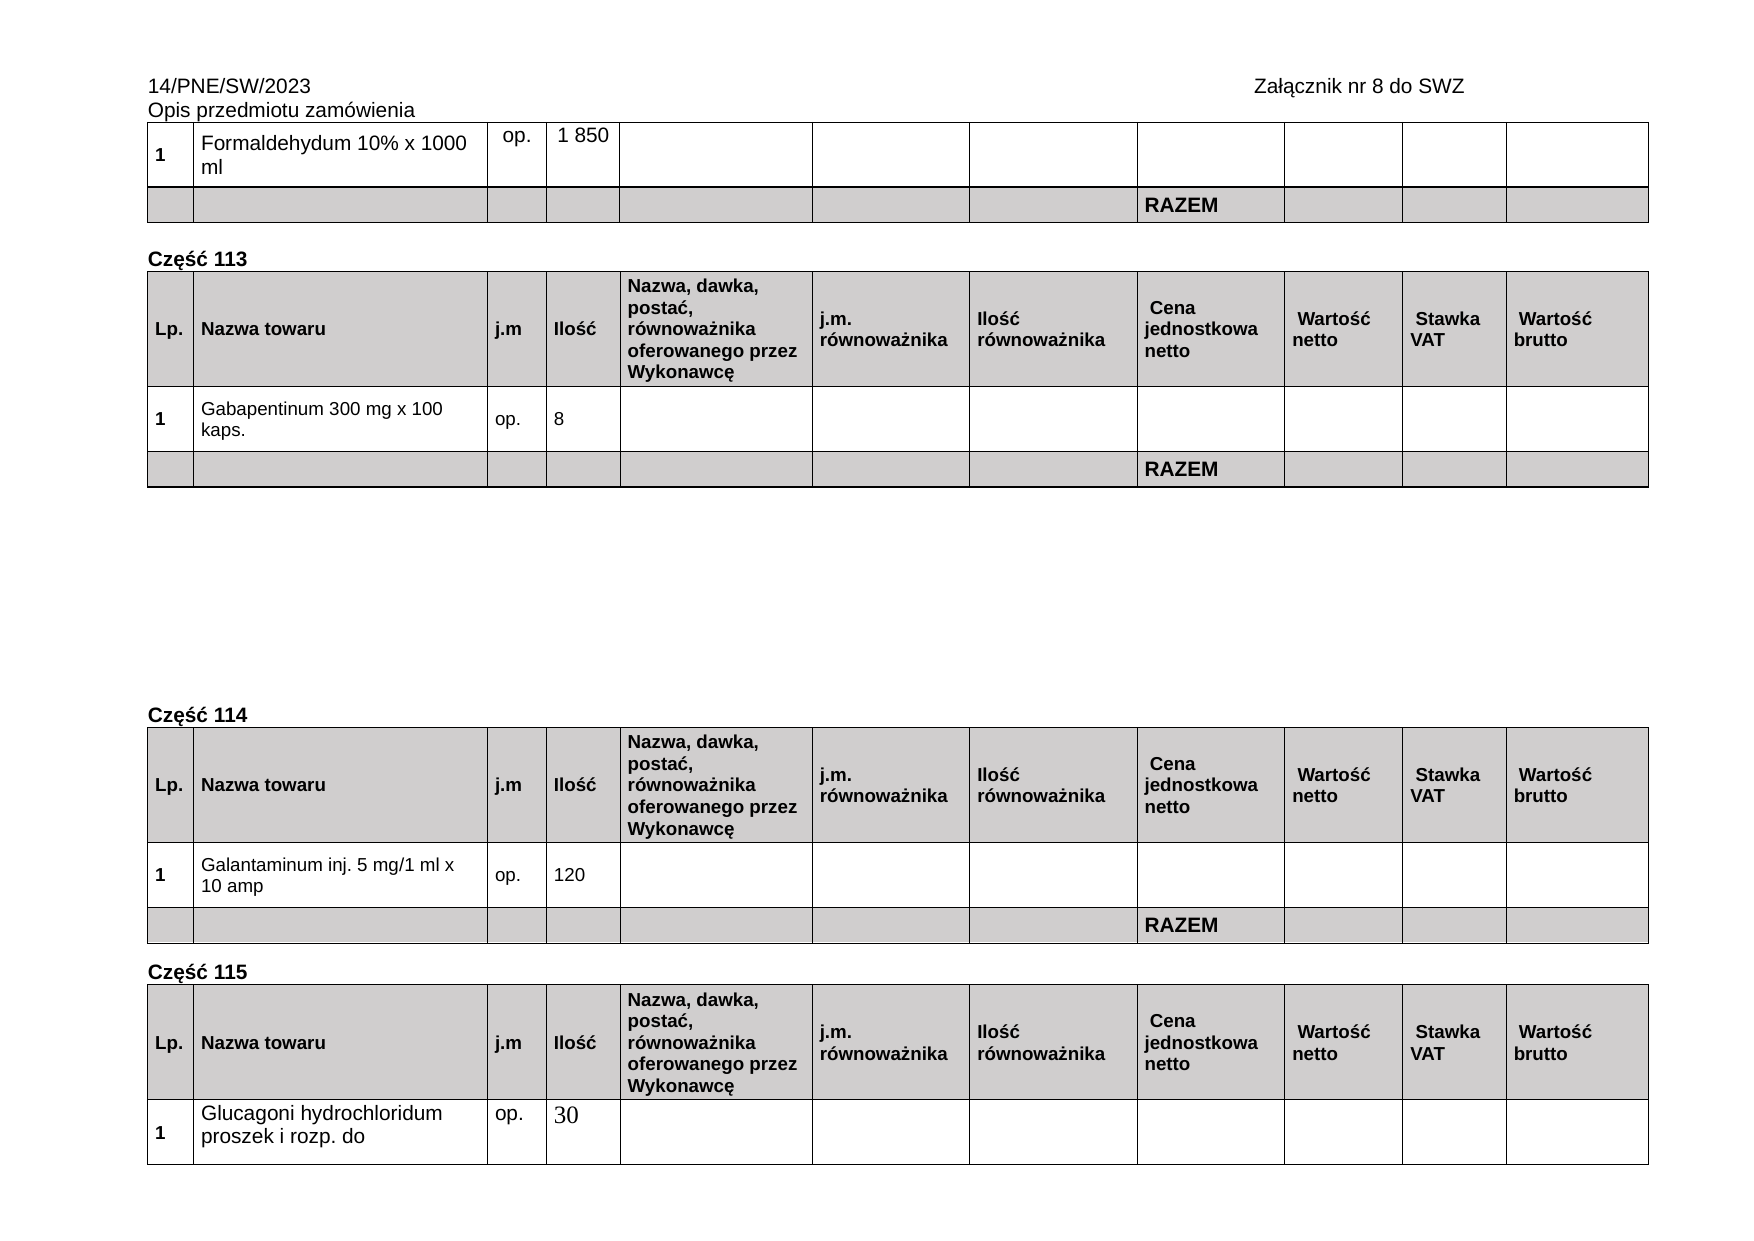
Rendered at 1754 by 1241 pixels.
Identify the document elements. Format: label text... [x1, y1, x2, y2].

table_cell 8 [547, 387, 620, 451]
table_header Ilość [547, 985, 620, 1099]
table_header Nazwa, dawka, postać, równoważnika oferowanego przez Wykonawcę [621, 272, 812, 386]
table_header Lp. [148, 272, 193, 386]
table_cell 120 [547, 843, 620, 907]
table_cell [1507, 843, 1648, 907]
table_header Nazwa, dawka, postać, równoważnika oferowanego przez Wykonawcę [621, 728, 812, 842]
table_cell [1507, 188, 1648, 222]
table_cell [620, 123, 812, 186]
table_cell [1403, 1100, 1506, 1164]
table_cell [194, 452, 487, 486]
table_cell op. [488, 123, 546, 186]
table_cell [813, 452, 969, 486]
table_cell 1 850 [547, 123, 619, 186]
table_cell [1507, 908, 1648, 942]
table_cell [1507, 1100, 1648, 1164]
table_cell [194, 188, 487, 222]
table_cell 1 [148, 123, 193, 186]
table_cell [1403, 452, 1506, 486]
table_cell RAZEM [1138, 188, 1284, 222]
table_cell [1507, 452, 1648, 486]
table_header Lp. [148, 985, 193, 1099]
table_cell [813, 843, 969, 907]
table_header j.m [488, 985, 546, 1099]
table_cell 1 [148, 1100, 193, 1164]
table_header Wartość netto [1285, 985, 1402, 1099]
table_cell [621, 908, 812, 942]
table_cell RAZEM [1138, 452, 1284, 486]
table_cell 1 [148, 387, 193, 451]
table_cell [970, 123, 1137, 186]
table_cell [1138, 123, 1284, 186]
table_header Cena jednostkowa netto [1138, 985, 1284, 1099]
text Część 114 [148, 703, 1606, 727]
table_cell [1138, 843, 1284, 907]
table_cell [148, 908, 193, 942]
text Część 115 [148, 960, 1606, 984]
table_header Lp. [148, 728, 193, 842]
table_header j.m [488, 728, 546, 842]
table_header Ilość [547, 728, 620, 842]
table_cell op. [488, 387, 546, 451]
table_cell [1285, 123, 1402, 186]
text Część 113 [148, 247, 1606, 271]
table_cell [1285, 908, 1402, 942]
table_cell [621, 387, 812, 451]
table_cell 30 [547, 1100, 620, 1164]
table_cell [1507, 387, 1648, 451]
table_header Ilość [547, 272, 620, 386]
table_header Ilość równoważnika [970, 728, 1137, 842]
table_header Stawka VAT [1403, 272, 1506, 386]
table_header Wartość brutto [1507, 728, 1648, 842]
table_header Nazwa towaru [194, 728, 487, 842]
table_cell RAZEM [1138, 908, 1284, 942]
table_cell [813, 1100, 969, 1164]
table_cell [1285, 843, 1402, 907]
table_cell [620, 188, 812, 222]
table_cell [194, 908, 487, 942]
table_cell Glucagoni hydrochloridum proszek i rozp. do [194, 1100, 487, 1164]
table_cell [1285, 387, 1402, 451]
table_header j.m. równoważnika [813, 272, 969, 386]
table_header Ilość równoważnika [970, 272, 1137, 386]
table_cell Galantaminum inj. 5 mg/1 ml x 10 amp [194, 843, 487, 907]
table_header Ilość równoważnika [970, 985, 1137, 1099]
table_cell Gabapentinum 300 mg x 100 kaps. [194, 387, 487, 451]
table_cell [813, 188, 969, 222]
table_cell [813, 387, 969, 451]
table_cell [488, 452, 546, 486]
table_cell [547, 188, 619, 222]
table_header Cena jednostkowa netto [1138, 728, 1284, 842]
table_cell [1285, 1100, 1402, 1164]
table_header Cena jednostkowa netto [1138, 272, 1284, 386]
table_cell [1403, 908, 1506, 942]
table_header Nazwa towaru [194, 272, 487, 386]
table_header Wartość brutto [1507, 272, 1648, 386]
table_cell [970, 908, 1137, 942]
table_header j.m. równoważnika [813, 985, 969, 1099]
table_cell [813, 123, 969, 186]
table_cell op. [488, 843, 546, 907]
table_header j.m [488, 272, 546, 386]
table_cell [970, 843, 1137, 907]
table_cell [970, 188, 1137, 222]
table_cell op. [488, 1100, 546, 1164]
table_cell [547, 908, 620, 942]
table_cell [1138, 387, 1284, 451]
table_cell [621, 452, 812, 486]
table_cell [488, 908, 546, 942]
table_cell [1138, 1100, 1284, 1164]
table_cell [621, 843, 812, 907]
table_cell [1403, 843, 1506, 907]
table_header Wartość netto [1285, 272, 1402, 386]
table_cell [970, 387, 1137, 451]
table_header Stawka VAT [1403, 985, 1506, 1099]
table_header Wartość netto [1285, 728, 1402, 842]
table_cell [1403, 387, 1506, 451]
table_header Stawka VAT [1403, 728, 1506, 842]
table_header Nazwa towaru [194, 985, 487, 1099]
table_cell [1285, 452, 1402, 486]
table_header j.m. równoważnika [813, 728, 969, 842]
table_cell [488, 188, 546, 222]
table_cell [1403, 188, 1506, 222]
table_cell 1 [148, 843, 193, 907]
table_cell [1403, 123, 1506, 186]
table_cell [621, 1100, 812, 1164]
table_cell [148, 188, 193, 222]
table_cell [547, 452, 620, 486]
table_cell [970, 1100, 1137, 1164]
table_cell [813, 908, 969, 942]
table_cell [148, 452, 193, 486]
table_header Wartość brutto [1507, 985, 1648, 1099]
table_cell [970, 452, 1137, 486]
table_cell [1507, 123, 1648, 186]
table_cell [1285, 188, 1402, 222]
table_header Nazwa, dawka, postać, równoważnika oferowanego przez Wykonawcę [621, 985, 812, 1099]
table_cell Formaldehydum 10% x 1000 ml [194, 123, 487, 186]
